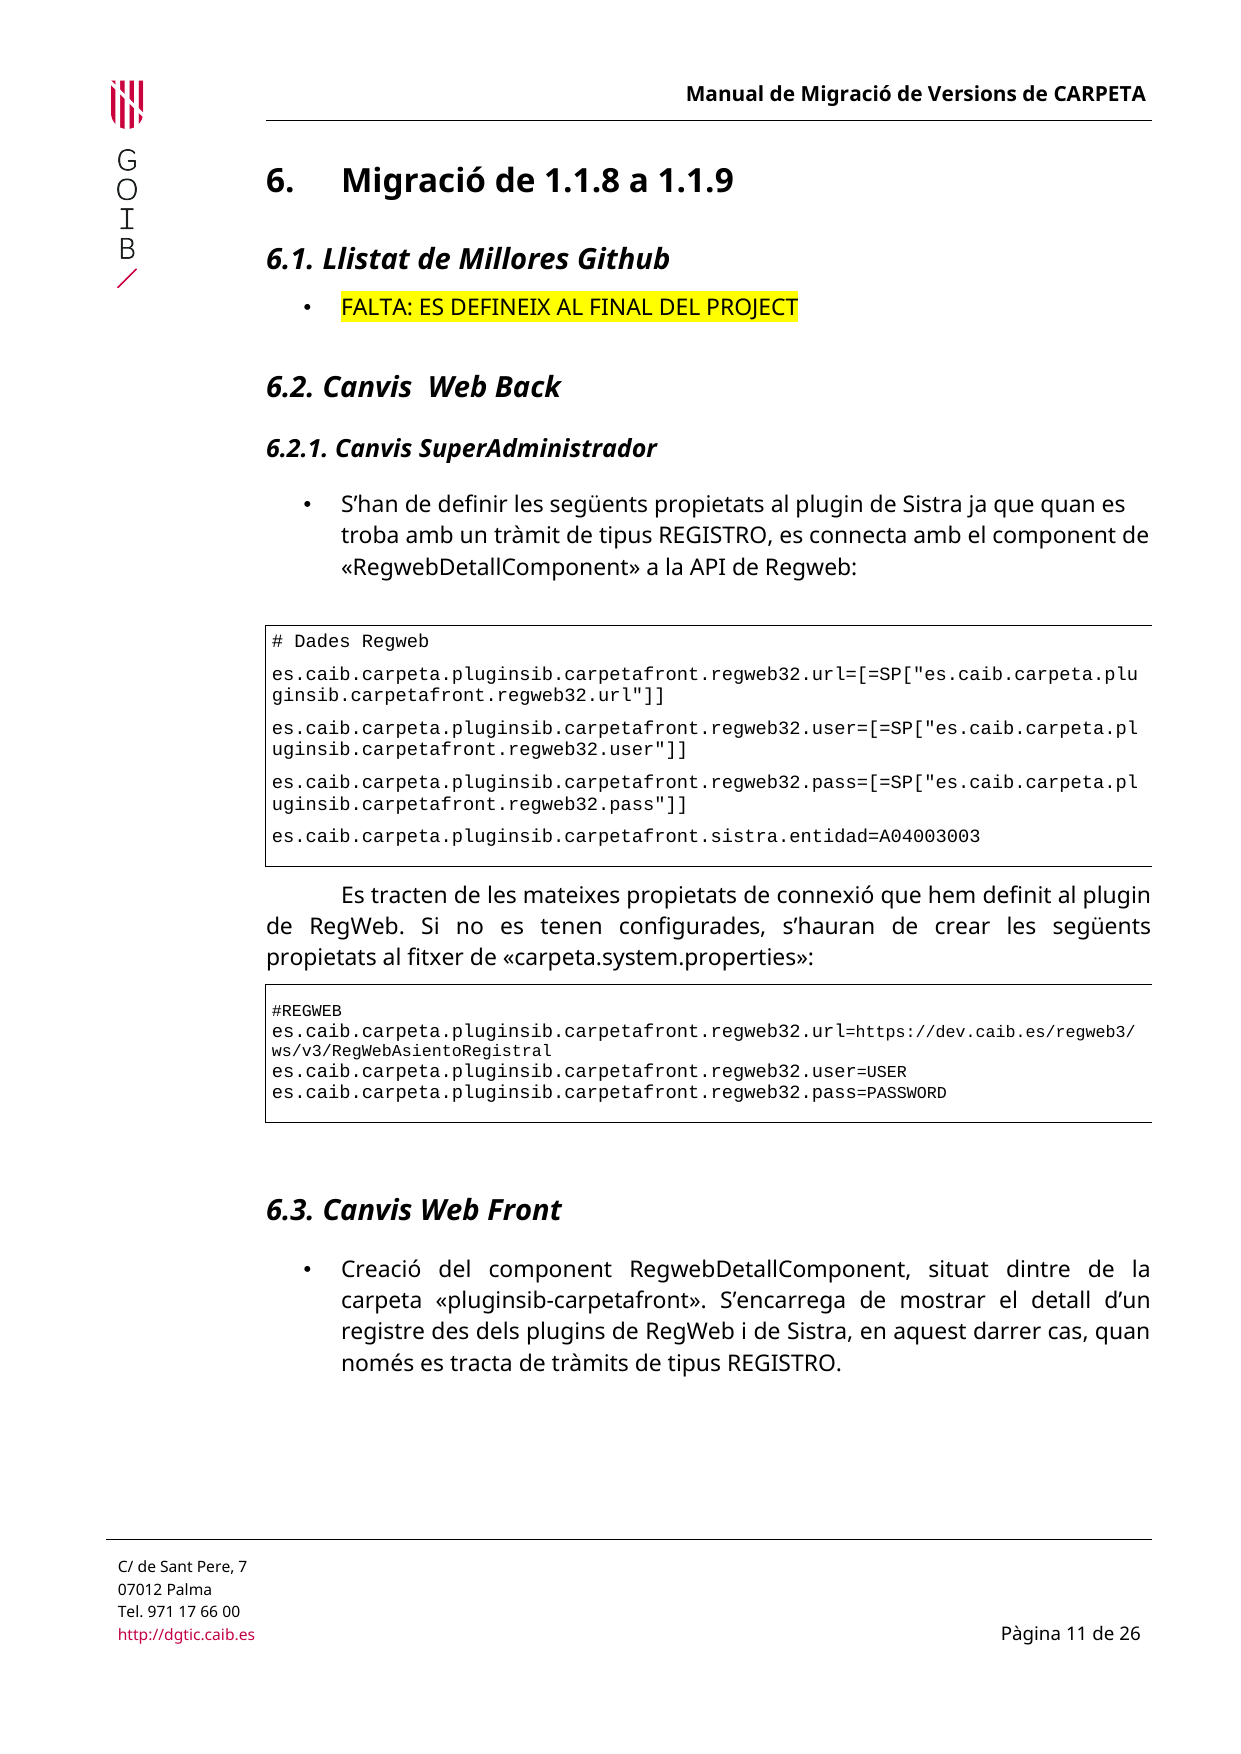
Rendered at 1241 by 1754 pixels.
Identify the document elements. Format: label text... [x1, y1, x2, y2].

subtitle Migració de 1.1.8 a 1.1.9 [266, 156, 1152, 202]
subtitle Llistat de Millores Github [266, 239, 1152, 278]
text Es tracten de les mateixes propietats de connexió que hem definit al plugin de RegWeb. Si no es tenen configurades, s’hauran de crear les següents propietats al fitxer de «carpeta.system.properties»: [266, 879, 1152, 973]
list S’han de definir les següents propietats al plugin de Sistra ja que quan es troba amb un tràmit de tipus REGISTRO, es connecta amb el component de «RegwebDetallComponent» a la API de Regweb: [303, 488, 1152, 613]
list Creació del component RegwebDetallComponent, situat dintre de la carpeta «pluginsib-carpetafront». S’encarrega de mostrar el detall d’un registre des dels plugins de RegWeb i de Sistra, en aquest darrer cas, quan només es tracta de tràmits de tipus REGISTRO. [303, 1253, 1152, 1378]
subtitle Canvis Web Back [266, 366, 1152, 406]
subtitle Canvis SuperAdministrador [266, 430, 1152, 464]
list FALTA: ES DEFINEIX AL FINAL DEL PROJECT [303, 291, 1152, 322]
table_header #REGWEB es.caib.carpeta.pluginsib.carpetafront.regweb32.url=https://dev.caib.es/regweb3/ws/v3/RegWebAsientoRegistral es.caib.carpeta.pluginsib.carpetafront.regweb32.user=USER es.caib.carpeta.pluginsib.carpetafront.regweb32.pass=PASSWORD [266, 985, 1152, 1122]
subtitle Canvis Web Front [266, 1189, 1152, 1229]
table_header # Dades Regweb es.caib.carpeta.pluginsib.carpetafront.regweb32.url=[=SP["es.caib.carpeta.pluginsib.carpetafront.regweb32.url"]] es.caib.carpeta.pluginsib.carpetafront.regweb32.user=[=SP["es.caib.carpeta.pluginsib.carpetafront.regweb32.user"]] es.caib.carpeta.pluginsib.carpetafront.regweb32.pass=[=SP["es.caib.carpeta.pluginsib.carpetafront.regweb32.pass"]] es.caib.carpeta.pluginsib.carpetafront.sistra.entidad=A04003003 [266, 626, 1152, 866]
picture [82, 57, 172, 319]
